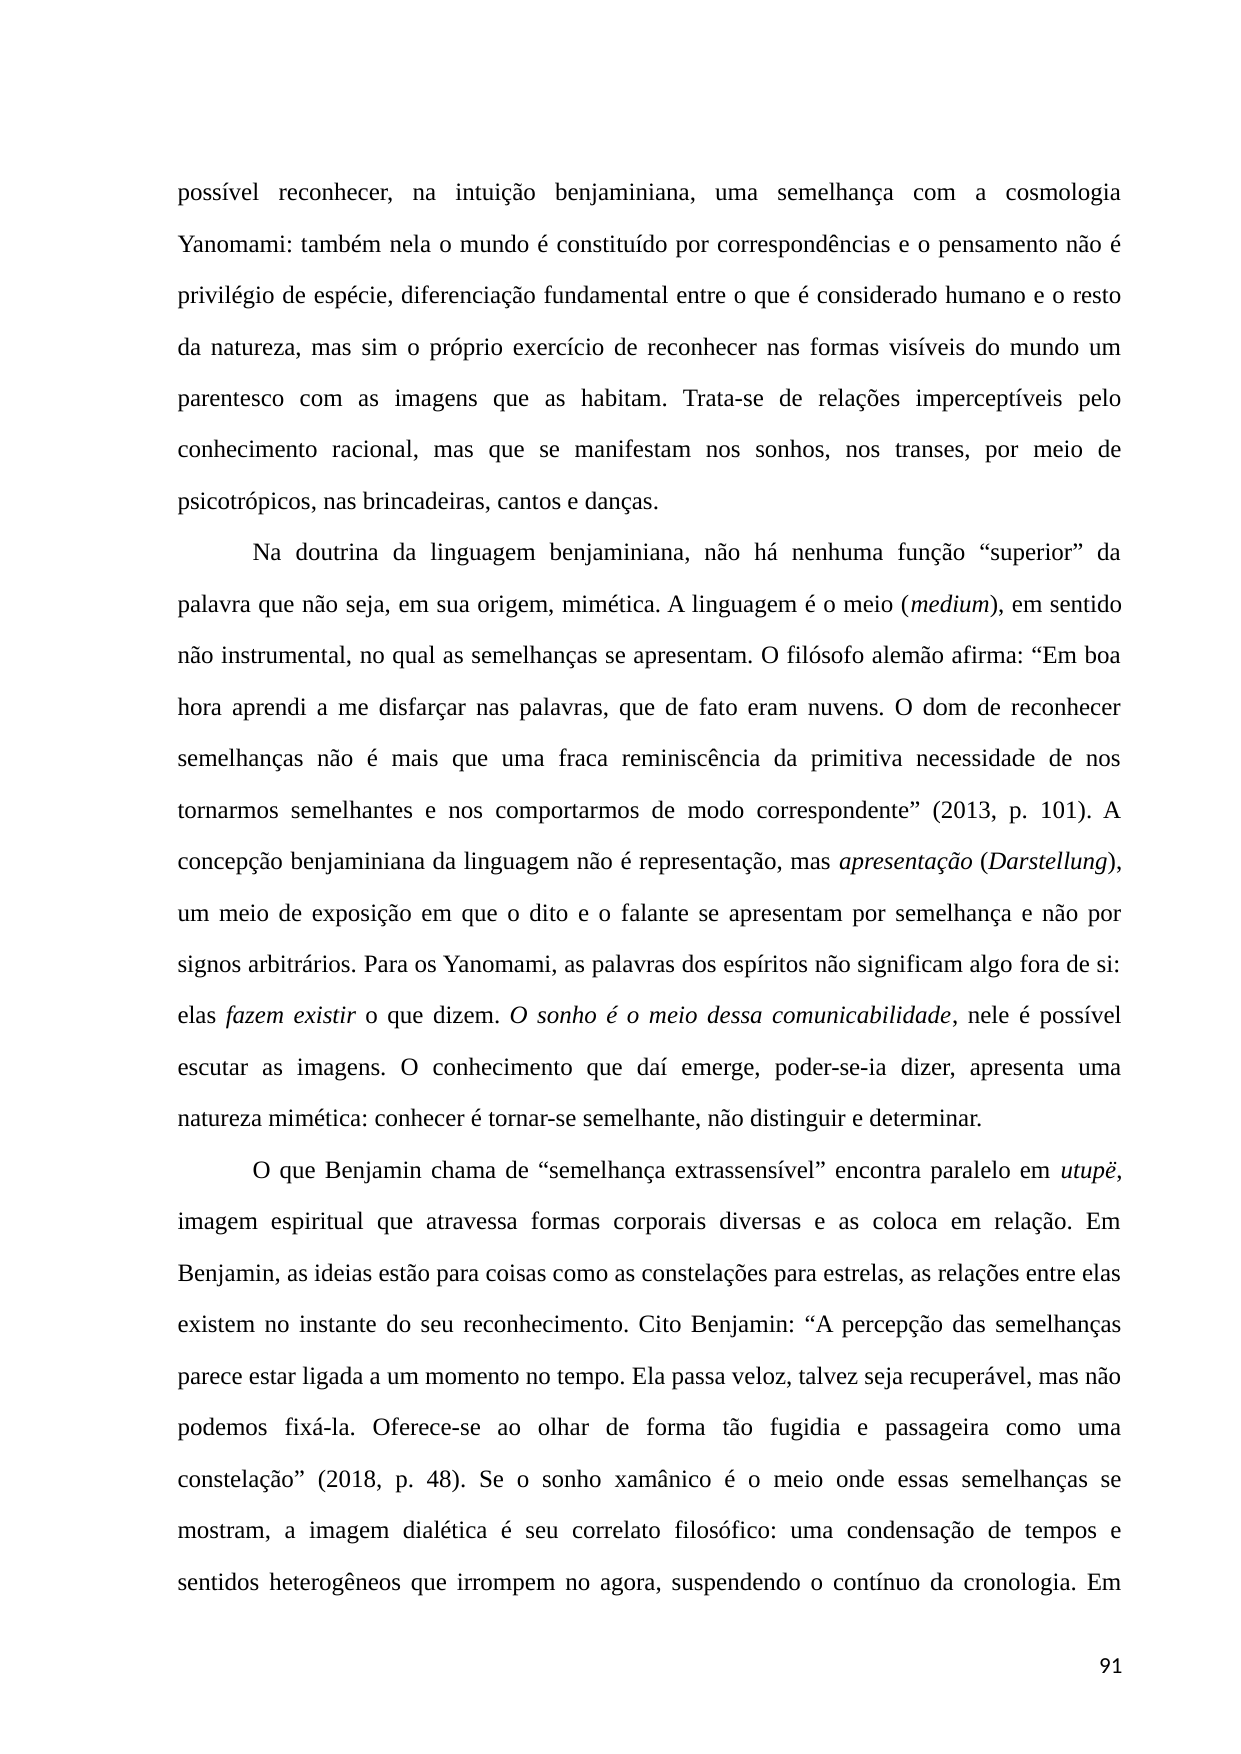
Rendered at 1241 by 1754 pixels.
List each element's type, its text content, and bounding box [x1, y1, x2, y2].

text Na doutrina da linguagem benjaminiana, não há nenhuma função “superior” da palavra que não seja, em sua origem, mimética. A linguagem é o meio (medium), em sentido não instrumental, no qual as semelhanças se apresentam. O filósofo alemão afirma: “Em boa hora aprendi a me disfarçar nas palavras, que de fato eram nuvens. O dom de reconhecer semelhanças não é mais que uma fraca reminiscência da primitiva necessidade de nos tornarmos semelhantes e nos comportarmos de modo correspondente” (2013, p. 101). A concepção benjaminiana da linguagem não é representação, mas apresentação (Darstellung), um meio de exposição em que o dito e o falante se apresentam por semelhança e não por signos arbitrários. Para os Yanomami, as palavras dos espíritos não significam algo fora de si: elas fazem existir o que dizem. O sonho é o meio dessa comunicabilidade, nele é possível escutar as imagens. O conhecimento que daí emerge, poder-se-ia dizer, apresenta uma natureza mimética: conhecer é tornar-se semelhante, não distinguir e determinar. [177, 537, 1122, 1132]
text O que Benjamin chama de “semelhança extrassensível” encontra paralelo em utupë, imagem espiritual que atravessa formas corporais diversas e as coloca em relação. Em Benjamin, as ideias estão para coisas como as constelações para estrelas, as relações entre elas existem no instante do seu reconhecimento. Cito Benjamin: “A percepção das semelhanças parece estar ligada a um momento no tempo. Ela passa veloz, talvez seja recuperável, mas não podemos fixá-la. Oferece-se ao olhar de forma tão fugidia e passageira como uma constelação” (2018, p. 48). Se o sonho xamânico é o meio onde essas semelhanças se mostram, a imagem dialética é seu correlato filosófico: uma condensação de tempos e sentidos heterogêneos que irrompem no agora, suspendendo o contínuo da cronologia. Em [177, 1155, 1122, 1595]
text possível reconhecer, na intuição benjaminiana, uma semelhança com a cosmologia Yanomami: também nela o mundo é constituído por correspondências e o pensamento não é privilégio de espécie, diferenciação fundamental entre o que é considerado humano e o resto da natureza, mas sim o próprio exercício de reconhecer nas formas visíveis do mundo um parentesco com as imagens que as habitam. Trata-se de relações imperceptíveis pelo conhecimento racional, mas que se manifestam nos sonhos, nos transes, por meio de psicotrópicos, nas brincadeiras, cantos e danças. [177, 177, 1122, 515]
